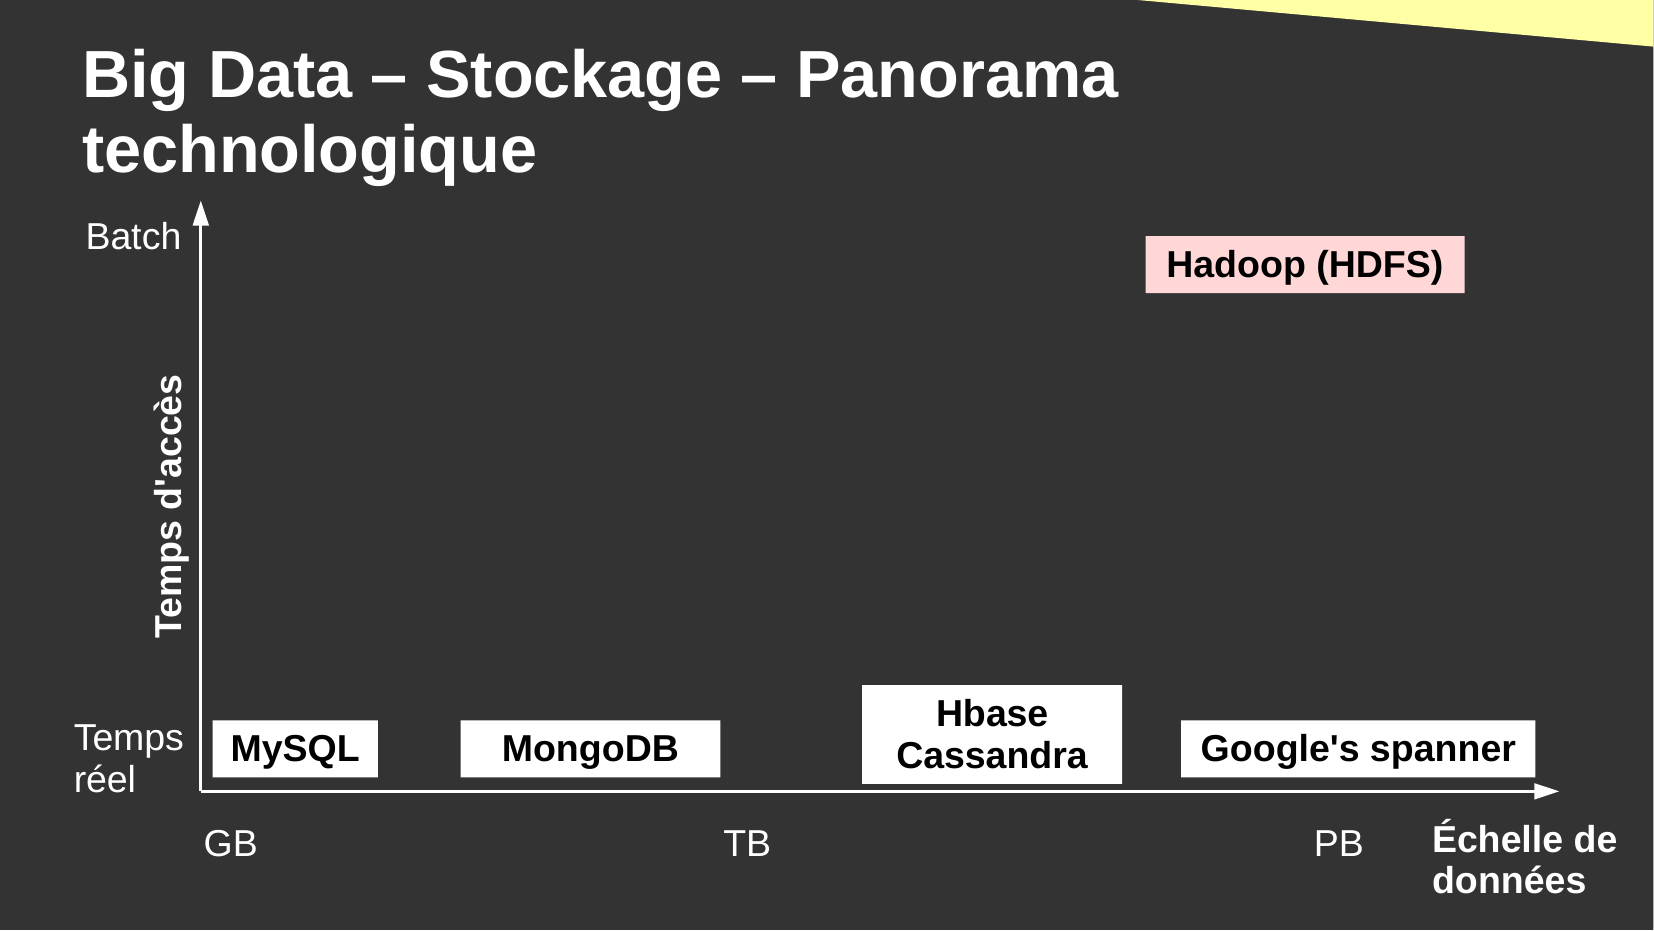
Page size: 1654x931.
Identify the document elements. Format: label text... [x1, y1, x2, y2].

text_box Google's spanner [1181, 720, 1536, 778]
text_box [1137, 0, 1654, 47]
text_box TB [708, 814, 804, 872]
text_box Batch [70, 208, 225, 308]
text_box Temps réel [59, 708, 213, 808]
text_box PB [1299, 814, 1394, 872]
text_box MongoDB [460, 720, 721, 778]
text_box Hadoop (HDFS) [1145, 236, 1465, 294]
text_box Temps d'accès [139, 323, 197, 690]
title Big Data – Stockage – Panorama technologique [82, 37, 1571, 187]
text_box GB [188, 814, 284, 872]
text_box Échelle de données [1417, 810, 1654, 910]
text_box MySQL [212, 720, 378, 778]
text_box Hbase Cassandra [862, 685, 1123, 784]
